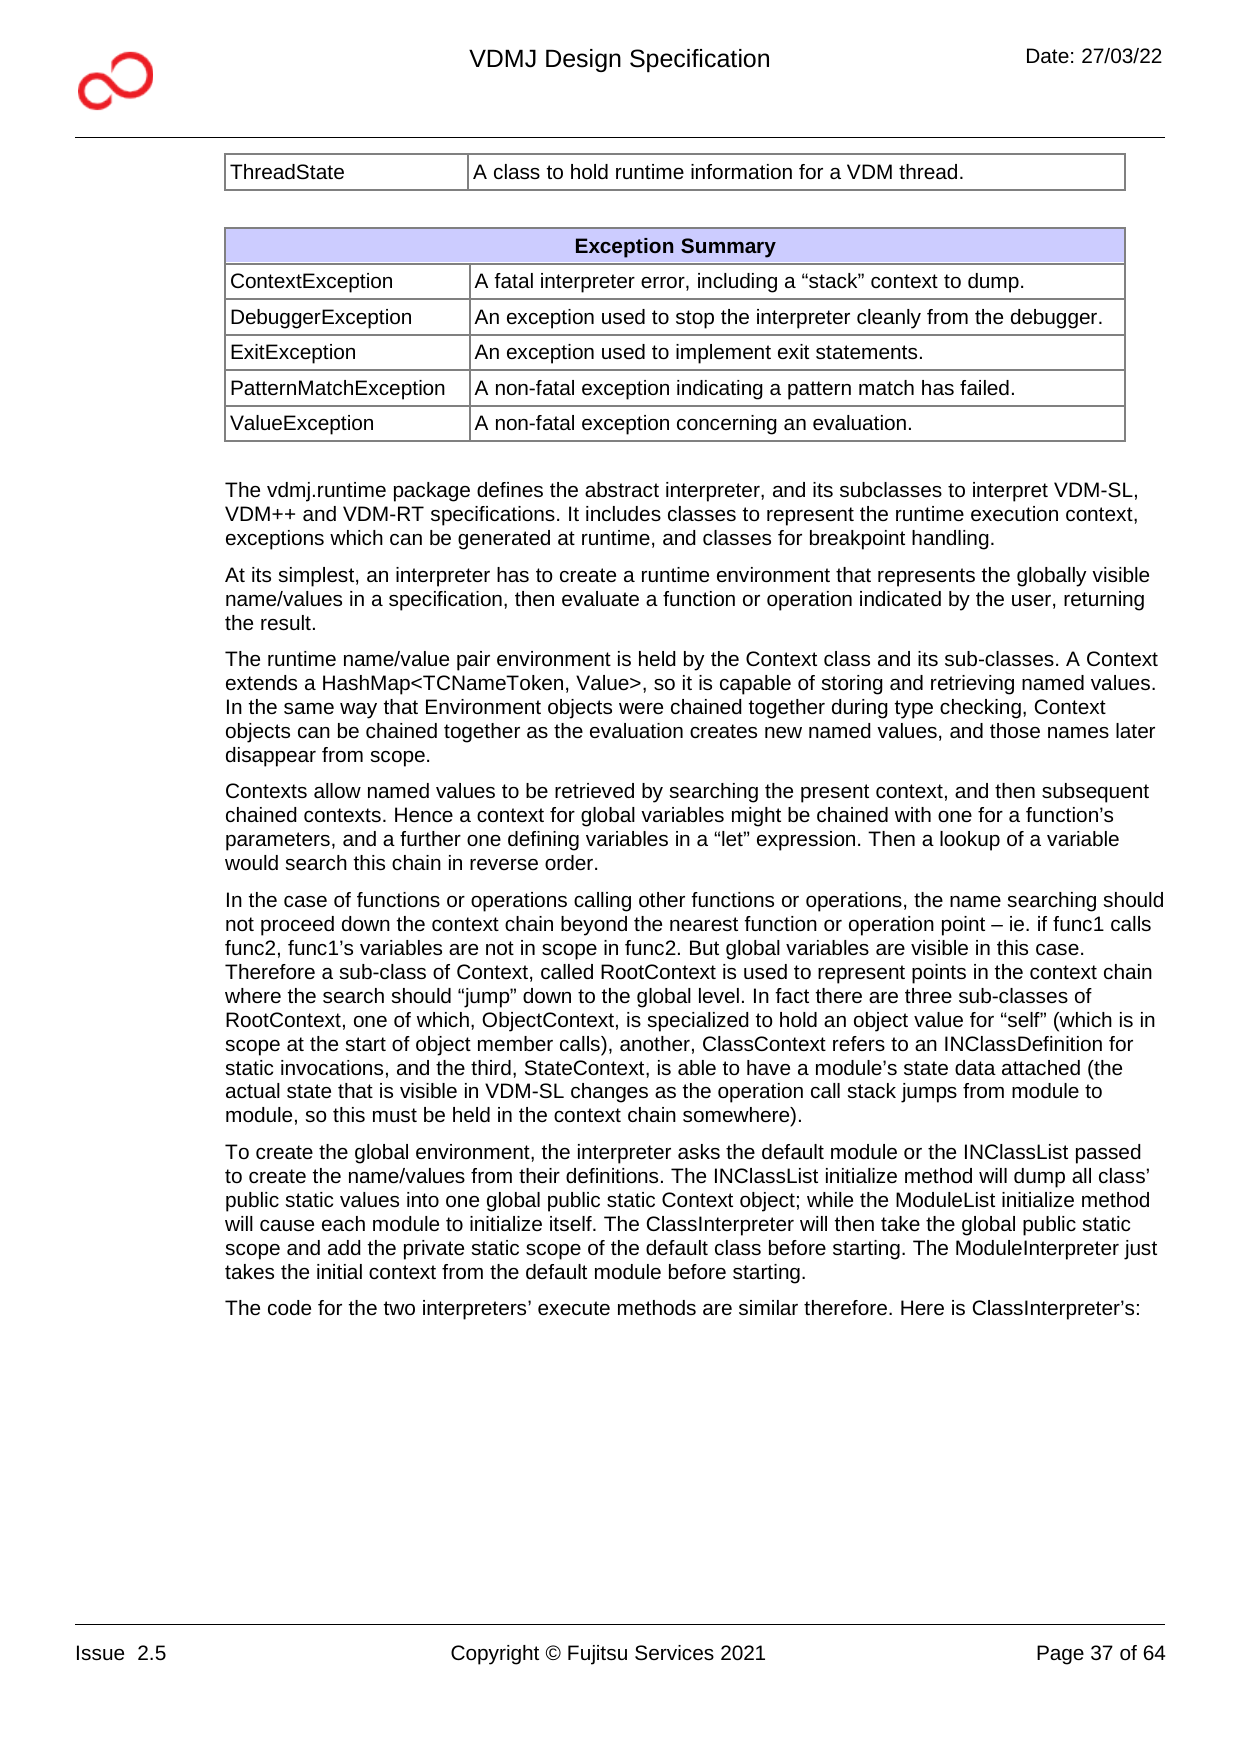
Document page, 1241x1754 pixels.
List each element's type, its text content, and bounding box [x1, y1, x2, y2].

table_cell A fatal interpreter error, including a “stack” context to dump. [471, 265, 1124, 298]
picture [78, 44, 153, 120]
table_header Exception Summary [226, 229, 1124, 262]
text The vdmj.runtime package defines the abstract interpreter, and its subclasses to interpret VDM-SL, VDM++ and VDM-RT specifications. It includes classes to represent the runtime execution context, exceptions which can be generated at runtime, and classes for breakpoint handling. [225, 479, 1165, 551]
table_cell ExitException [226, 336, 469, 369]
table_cell A non-fatal exception concerning an evaluation. [471, 407, 1124, 440]
table_cell PatternMatchException [226, 371, 469, 404]
text At its simplest, an interpreter has to create a runtime environment that represents the globally visible name/values in a specification, then evaluate a function or operation indicated by the user, returning the result. [225, 563, 1165, 635]
table_cell ValueException [226, 407, 469, 440]
table_cell An exception used to implement exit statements. [471, 336, 1124, 369]
text Contexts allow named values to be retrieved by searching the present context, and then subsequent chained contexts. Hence a context for global variables might be chained with one for a function’s parameters, and a further one defining variables in a “let” expression. Then a lookup of a variable would search this chain in reverse order. [225, 780, 1165, 876]
table_cell ThreadState [226, 155, 467, 188]
table_cell ContextException [226, 265, 469, 298]
table_cell An exception used to stop the interpreter cleanly from the debugger. [471, 300, 1124, 333]
text In the case of functions or operations calling other functions or operations, the name searching should not proceed down the context chain beyond the nearest function or operation point – ie. if func1 calls func2, func1’s variables are not in scope in func2. But global variables are visible in this case. Therefore a sub-class of Context, called RootContext is used to represent points in the context chain where the search should “jump” down to the global level. In fact there are three sub-classes of RootContext, one of which, ObjectContext, is specialized to hold an object value for “self” (which is in scope at the start of object member calls), another, ClassContext refers to an INClassDefinition for static invocations, and the third, StateContext, is able to have a module’s state data attached (the actual state that is visible in VDM-SL changes as the operation call stack jumps from module to module, so this must be held in the context chain somewhere). [225, 888, 1165, 1128]
text To create the global environment, the interpreter asks the default module or the INClassList passed to create the name/values from their definitions. The INClassList initialize method will dump all class’ public static values into one global public static Context object; while the ModuleList initialize method will cause each module to initialize itself. The ClassInterpreter will then take the global public static scope and add the private static scope of the default class before starting. The ModuleInterpreter just takes the initial context from the default module before starting. [225, 1140, 1165, 1284]
text The runtime name/value pair environment is held by the Context class and its sub-classes. A Context extends a HashMap<TCNameToken, Value>, so it is capable of storing and retrieving named values. In the same way that Environment objects were chained together during type checking, Context objects can be chained together as the evaluation creates new named values, and those names later disappear from scope. [225, 647, 1165, 767]
table_cell A non-fatal exception indicating a pattern match has failed. [471, 371, 1124, 404]
table_cell DebuggerException [226, 300, 469, 333]
text The code for the two interpreters’ execute methods are similar therefore. Here is ClassInterpreter’s: [225, 1296, 1165, 1320]
table_cell A class to hold runtime information for a VDM thread. [469, 155, 1124, 188]
